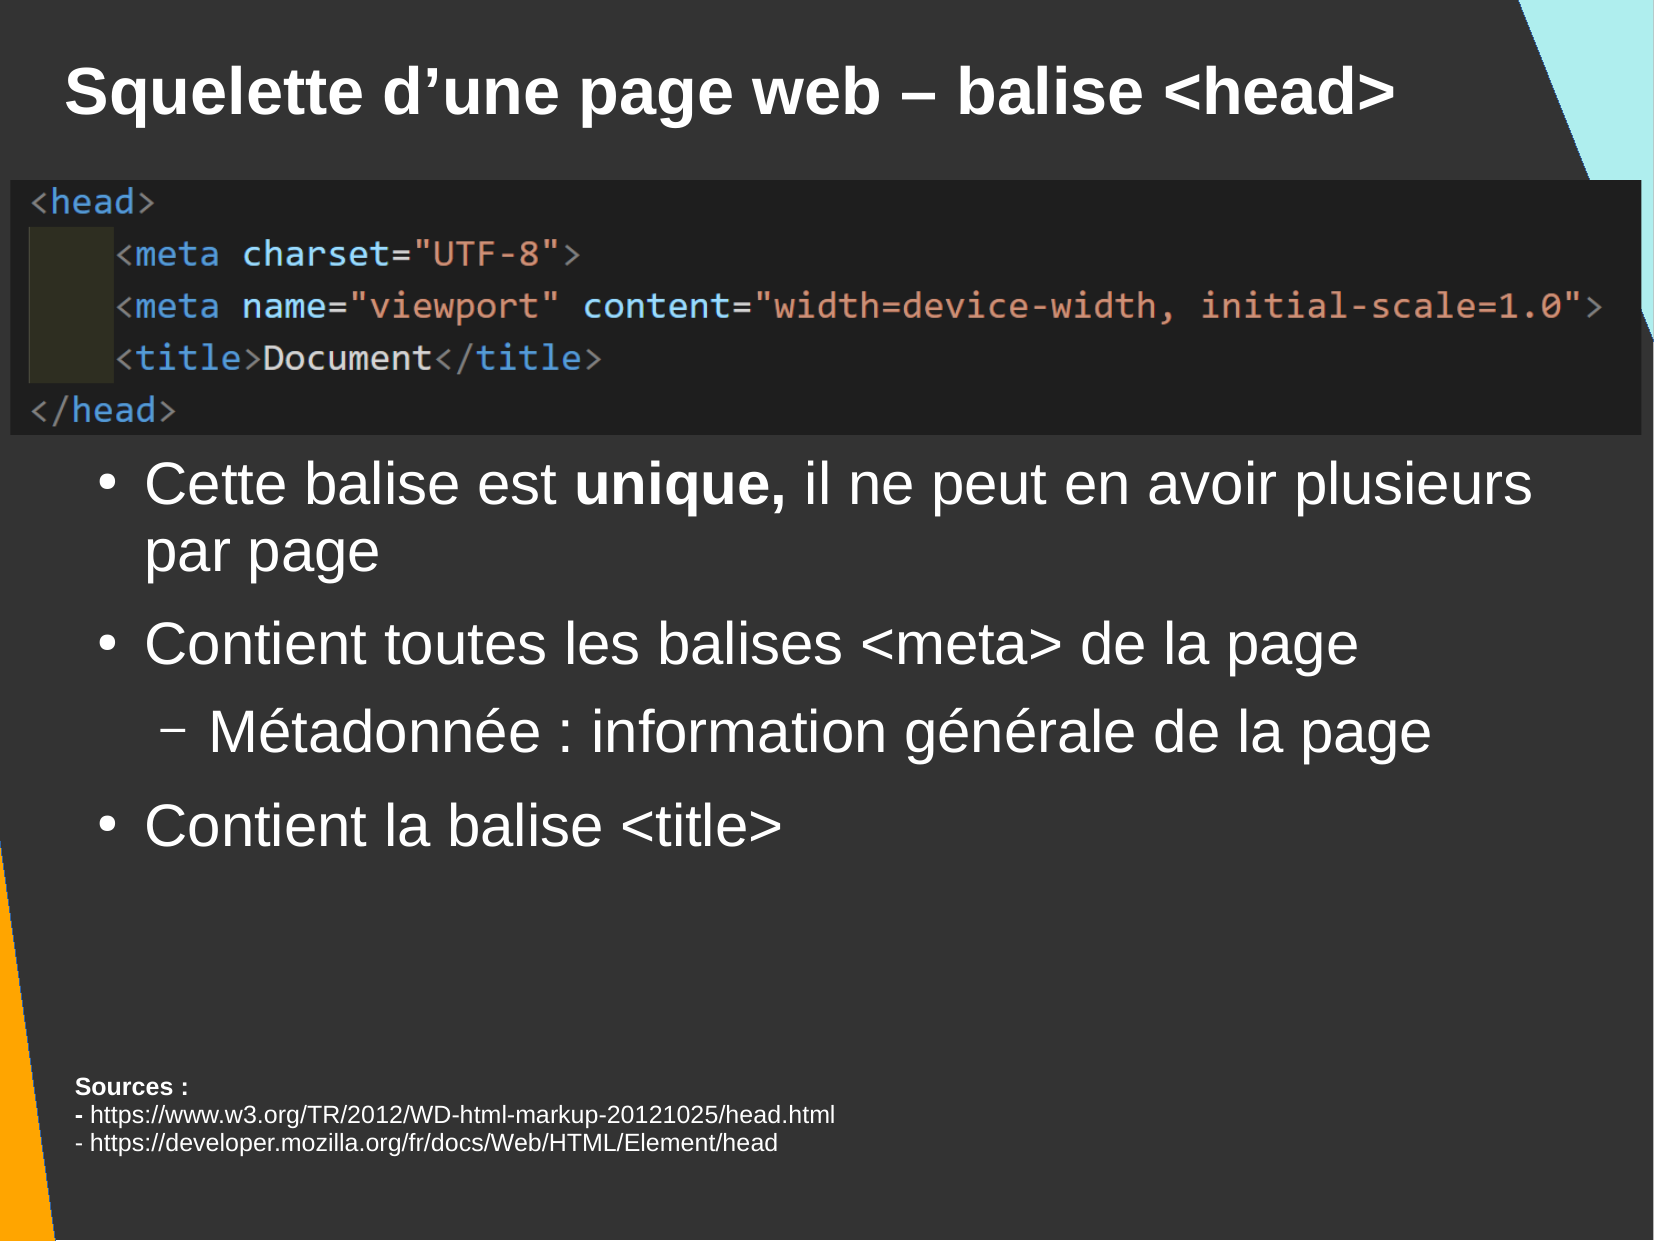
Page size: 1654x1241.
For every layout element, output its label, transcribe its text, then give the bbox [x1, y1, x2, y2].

text_box [0, 840, 56, 1241]
text_box Sources : - https://www.w3.org/TR/2012/WD-html-markup-20121025/head.html - https://developer.mozilla.org/fr/docs/Web/HTML/Element/head [59, 1065, 1546, 1241]
text_box [1518, 0, 1654, 342]
picture [10, 180, 1642, 435]
title Squelette d’une page web – balise <head> [64, 54, 1553, 167]
list Cette balise est unique, il ne peut en avoir plusieurs par page Contient toutes les balises <meta> de la page Métadonnée : information générale de la page Contient la balise <title> [80, 450, 1635, 863]
